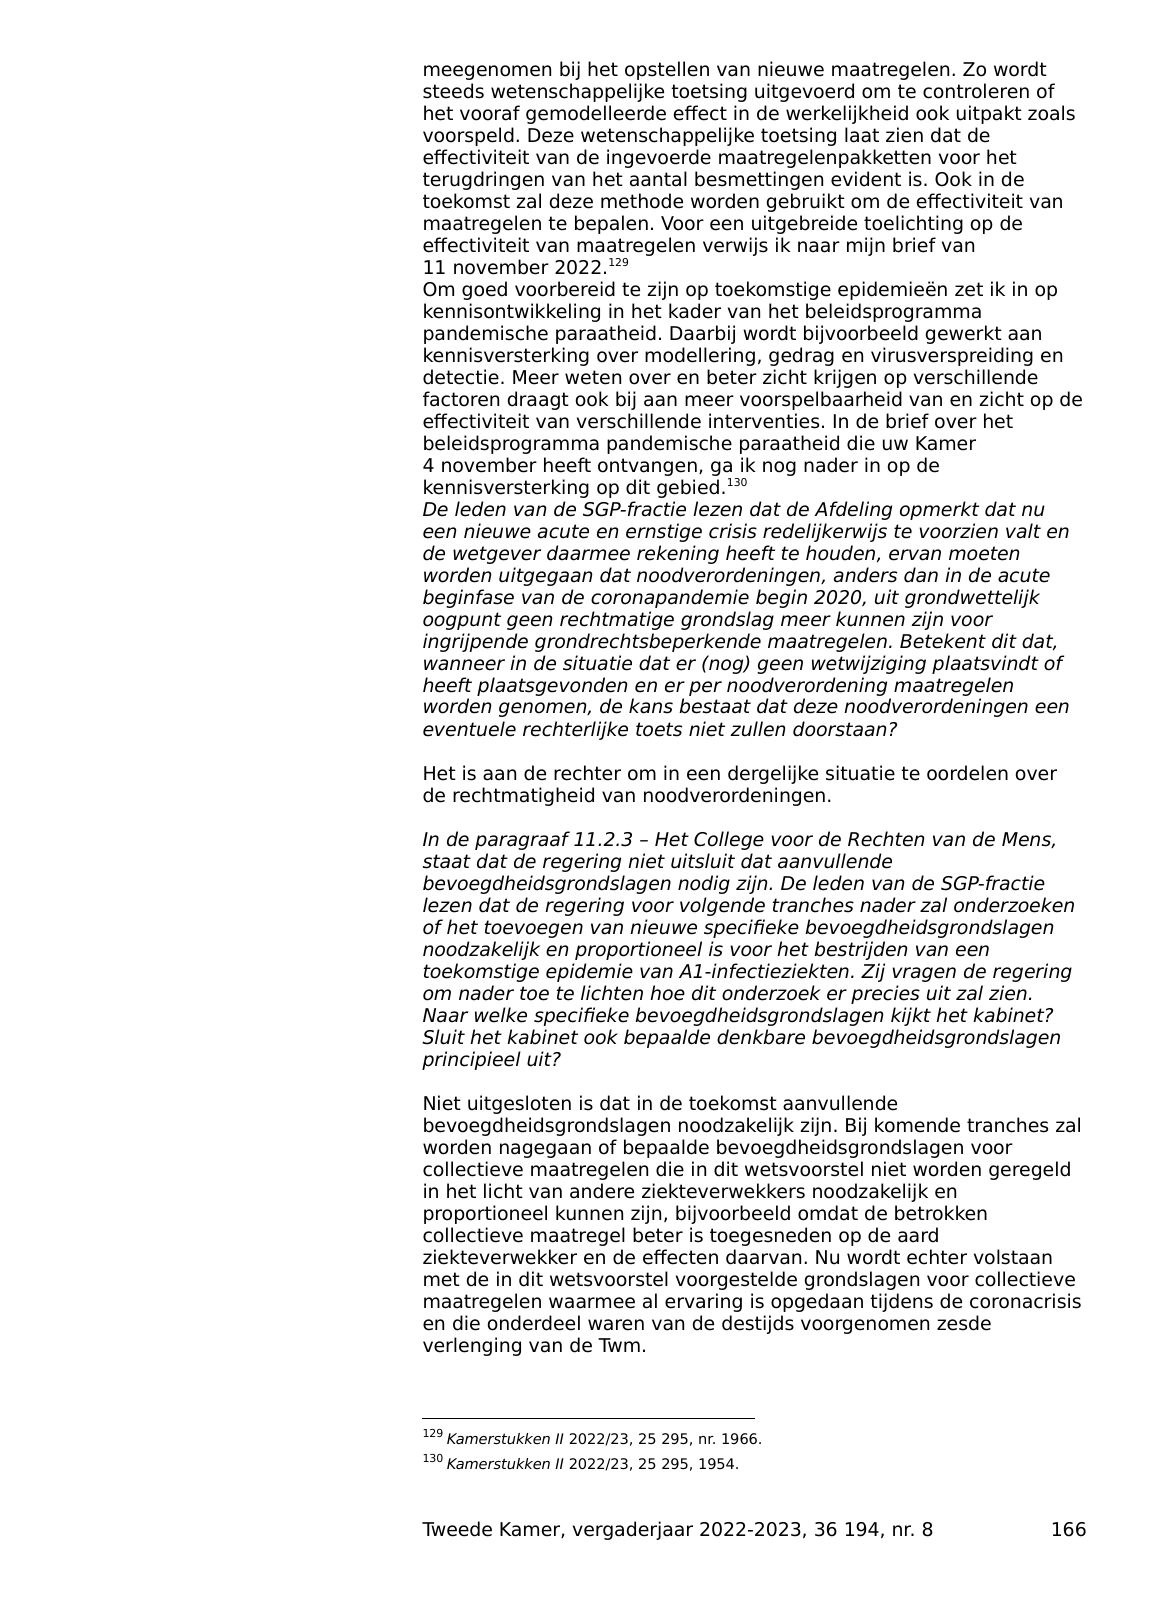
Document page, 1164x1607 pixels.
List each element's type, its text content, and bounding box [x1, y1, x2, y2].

text Kamerstukken II 2022/23, 25 295, nr. 1966. [422, 1427, 1087, 1449]
text Kamerstukken II 2022/23, 25 295, 1954. [422, 1452, 1087, 1474]
text Niet uitgesloten is dat in de toekomst aanvullende bevoegdheidsgrondslagen noodzakelijk zijn. Bij komende tranches zal worden nagegaan of bepaalde bevoegdheidsgrondslagen voor collectieve maatregelen die in dit wetsvoorstel niet worden geregeld in het licht van andere ziekteverwekkers noodzakelijk en proportioneel kunnen zijn, bijvoorbeeld omdat de betrokken collectieve maatregel beter is toegesneden op de aard ziekteverwekker en de effecten daarvan. Nu wordt echter volstaan met de in dit wetsvoorstel voorgestelde grondslagen voor collectieve maatregelen waarmee al ervaring is opgedaan tijdens de coronacrisis en die onderdeel waren van de destijds voorgenomen zesde verlenging van de Twm. [422, 1093, 1087, 1356]
text In de paragraaf 11.2.3 – Het College voor de Rechten van de Mens, staat dat de regering niet uitsluit dat aanvullende bevoegdheidsgrondslagen nodig zijn. De leden van de SGP-fractie lezen dat de regering voor volgende tranches nader zal onderzoeken of het toevoegen van nieuwe specifieke bevoegdheidsgrondslagen noodzakelijk en proportioneel is voor het bestrijden van een toekomstige epidemie van A1-infectieziekten. Zij vragen de regering om nader toe te lichten hoe dit onderzoek er precies uit zal zien. Naar welke specifieke bevoegdheidsgrondslagen kijkt het kabinet? Sluit het kabinet ook bepaalde denkbare bevoegdheidsgrondslagen principieel uit? [422, 829, 1087, 1071]
text Om goed voorbereid te zijn op toekomstige epidemieën zet ik in op kennisontwikkeling in het kader van het beleidsprogramma pandemische paraatheid. Daarbij wordt bijvoorbeeld gewerkt aan kennisversterking over modellering, gedrag en virusverspreiding en detectie. Meer weten over en beter zicht krijgen op verschillende factoren draagt ook bij aan meer voorspelbaarheid van en zicht op de effectiviteit van verschillende interventies. In de brief over het beleidsprogramma pandemische paraatheid die uw Kamer 4 november heeft ontvangen, ga ik nog nader in op de kennisversterking op dit gebied. [422, 279, 1087, 499]
text Het is aan de rechter om in een dergelijke situatie te oordelen over de rechtmatigheid van noodverordeningen. [422, 763, 1087, 807]
text meegenomen bij het opstellen van nieuwe maatregelen. Zo wordt steeds wetenschappelijke toetsing uitgevoerd om te controleren of het vooraf gemodelleerde effect in de werkelijkheid ook uitpakt zoals voorspeld. Deze wetenschappelijke toetsing laat zien dat de effectiviteit van de ingevoerde maatregelenpakketten voor het terugdringen van het aantal besmettingen evident is. Ook in de toekomst zal deze methode worden gebruikt om de effectiviteit van maatregelen te bepalen. Voor een uitgebreide toelichting op de effectiviteit van maatregelen verwijs ik naar mijn brief van 11 november 2022. [422, 59, 1087, 279]
text De leden van de SGP-fractie lezen dat de Afdeling opmerkt dat nu een nieuwe acute en ernstige crisis redelijkerwijs te voorzien valt en de wetgever daarmee rekening heeft te houden, ervan moeten worden uitgegaan dat noodverordeningen, anders dan in de acute beginfase van de coronapandemie begin 2020, uit grondwettelijk oogpunt geen rechtmatige grondslag meer kunnen zijn voor ingrijpende grondrechtsbeperkende maatregelen. Betekent dit dat, wanneer in de situatie dat er (nog) geen wetwijziging plaatsvindt of heeft plaatsgevonden en er per noodverordening maatregelen worden genomen, de kans bestaat dat deze noodverordeningen een eventuele rechterlijke toets niet zullen doorstaan? [422, 499, 1087, 740]
